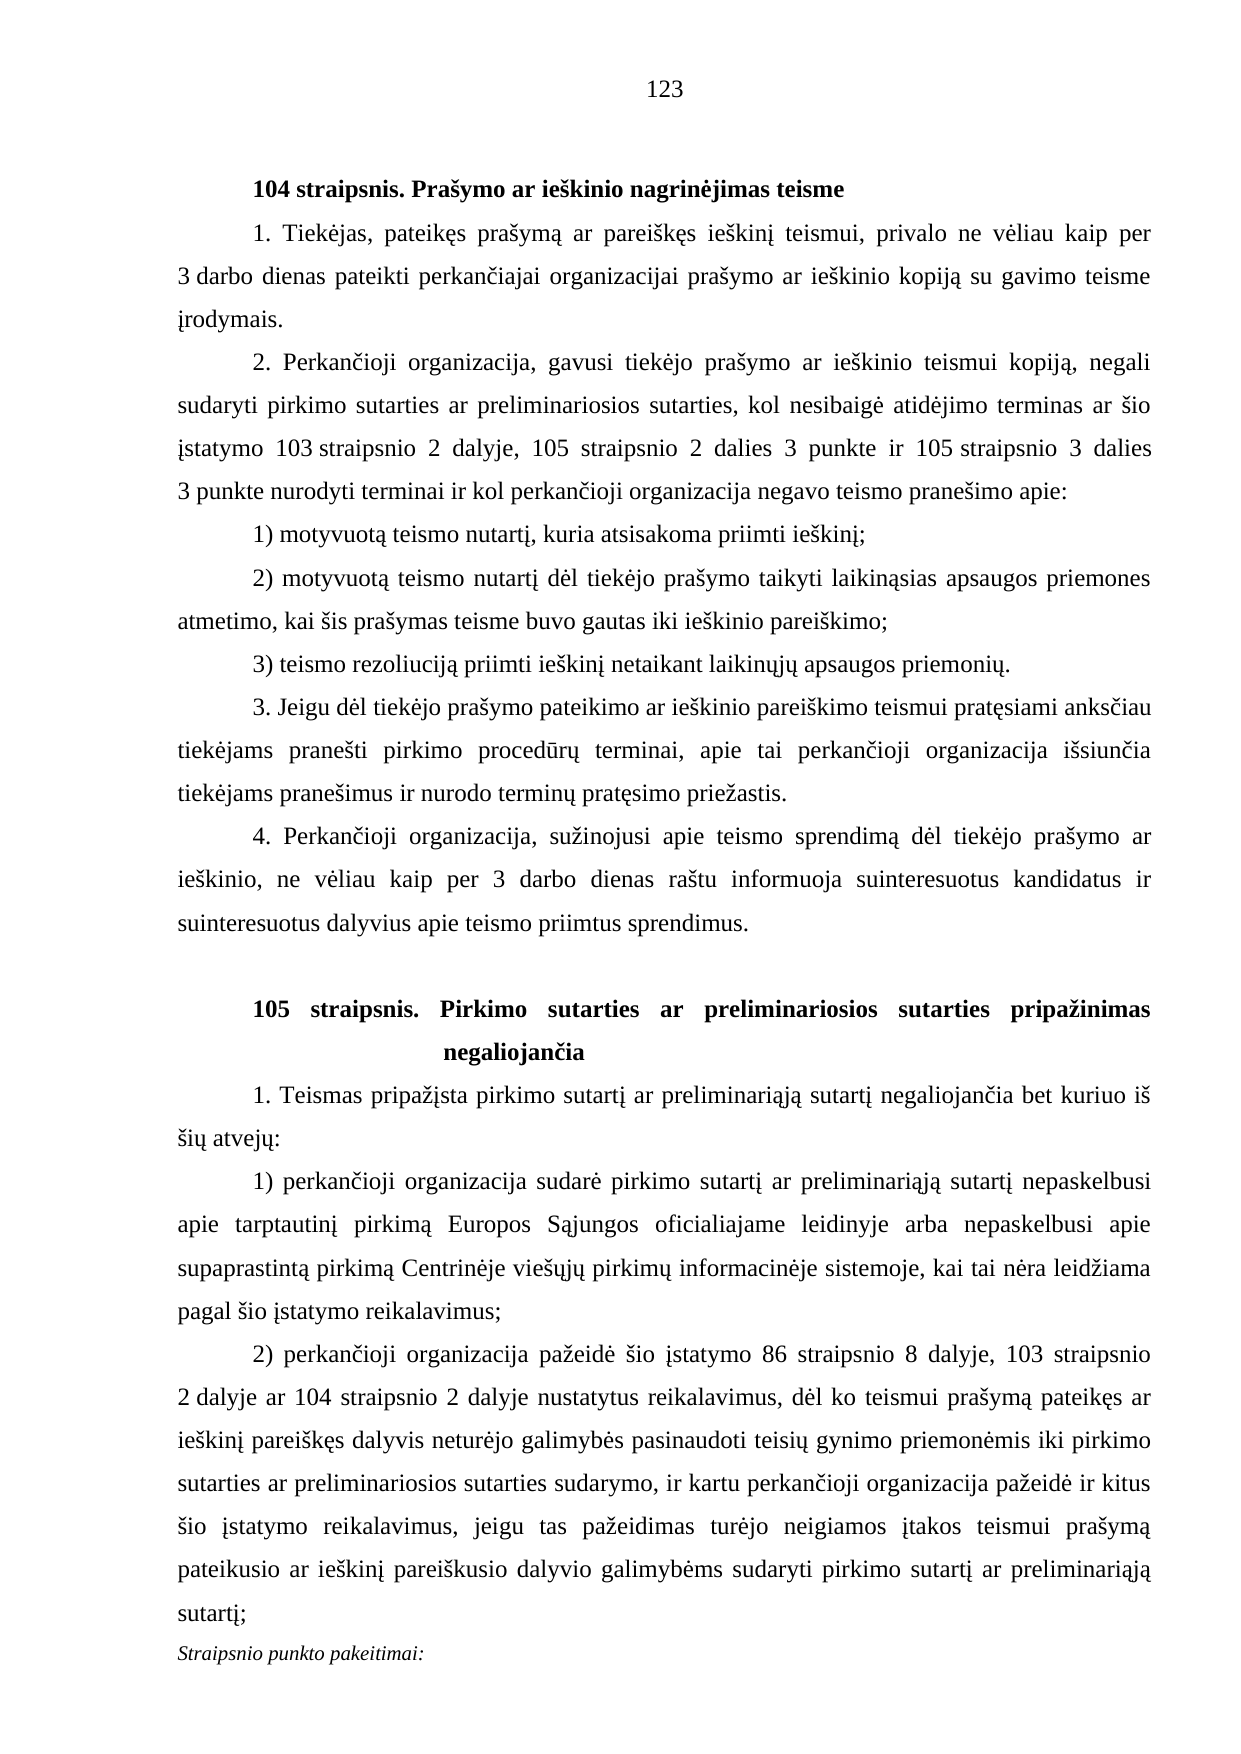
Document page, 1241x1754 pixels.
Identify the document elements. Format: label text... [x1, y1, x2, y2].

text 1) perkančioji organizacija sudarė pirkimo sutartį ar preliminariąją sutartį nepaskelbusi apie tarptautinį pirkimą Europos Sąjungos oficialiajame leidinyje arba nepaskelbusi apie supaprastintą pirkimą Centrinėje viešųjų pirkimų informacinėje sistemoje, kai tai nėra leidžiama pagal šio įstatymo reikalavimus; [177, 1166, 1152, 1324]
text 1) motyvuotą teismo nutartį, kuria atsisakoma priimti ieškinį; [177, 519, 1152, 548]
text 3) teismo rezoliuciją priimti ieškinį netaikant laikinųjų apsaugos priemonių. [177, 649, 1152, 678]
text 3. Jeigu dėl tiekėjo prašymo pateikimo ar ieškinio pareiškimo teismui pratęsiami anksčiau tiekėjams pranešti pirkimo procedūrų terminai, apie tai perkančioji organizacija išsiunčia tiekėjams pranešimus ir nurodo terminų pratęsimo priežastis. [177, 692, 1152, 807]
text 1. Tiekėjas, pateikęs prašymą ar pareiškęs ieškinį teismui, privalo ne vėliau kaip per 3 darbo dienas pateikti perkančiajai organizacijai prašymo ar ieškinio kopiją su gavimo teisme įrodymais. [177, 218, 1152, 333]
text 104 straipsnis. Prašymo ar ieškinio nagrinėjimas teisme [177, 174, 1152, 203]
text 2) motyvuotą teismo nutartį dėl tiekėjo prašymo taikyti laikinąsias apsaugos priemones atmetimo, kai šis prašymas teisme buvo gautas iki ieškinio pareiškimo; [177, 563, 1152, 634]
text 4. Perkančioji organizacija, sužinojusi apie teismo sprendimą dėl tiekėjo prašymo ar ieškinio, ne vėliau kaip per 3 darbo dienas raštu informuoja suinteresuotus kandidatus ir suinteresuotus dalyvius apie teismo priimtus sprendimus. [177, 821, 1152, 936]
text Straipsnio punkto pakeitimai: [177, 1641, 1152, 1665]
text 2) perkančioji organizacija pažeidė šio įstatymo 86 straipsnio 8 dalyje, 103 straipsnio 2 dalyje ar 104 straipsnio 2 dalyje nustatytus reikalavimus, dėl ko teismui prašymą pateikęs ar ieškinį pareiškęs dalyvis neturėjo galimybės pasinaudoti teisių gynimo priemonėmis iki pirkimo sutarties ar preliminariosios sutarties sudarymo, ir kartu perkančioji organizacija pažeidė ir kitus šio įstatymo reikalavimus, jeigu tas pažeidimas turėjo neigiamos įtakos teismui prašymą pateikusio ar ieškinį pareiškusio dalyvio galimybėms sudaryti pirkimo sutartį ar preliminariąją sutartį; [177, 1339, 1152, 1626]
text 1. Teismas pripažįsta pirkimo sutartį ar preliminariąją sutartį negaliojančia bet kuriuo iš šių atvejų: [177, 1080, 1152, 1152]
text 2. Perkančioji organizacija, gavusi tiekėjo prašymo ar ieškinio teismui kopiją, negali sudaryti pirkimo sutarties ar preliminariosios sutarties, kol nesibaigė atidėjimo terminas ar šio įstatymo 103 straipsnio 2 dalyje, 105 straipsnio 2 dalies 3 punkte ir 105 straipsnio 3 dalies 3 punkte nurodyti terminai ir kol perkančioji organizacija negavo teismo pranešimo apie: [177, 347, 1152, 505]
text 105 straipsnis. Pirkimo sutarties ar preliminariosios sutarties pripažinimas negaliojančia [252, 994, 1152, 1066]
